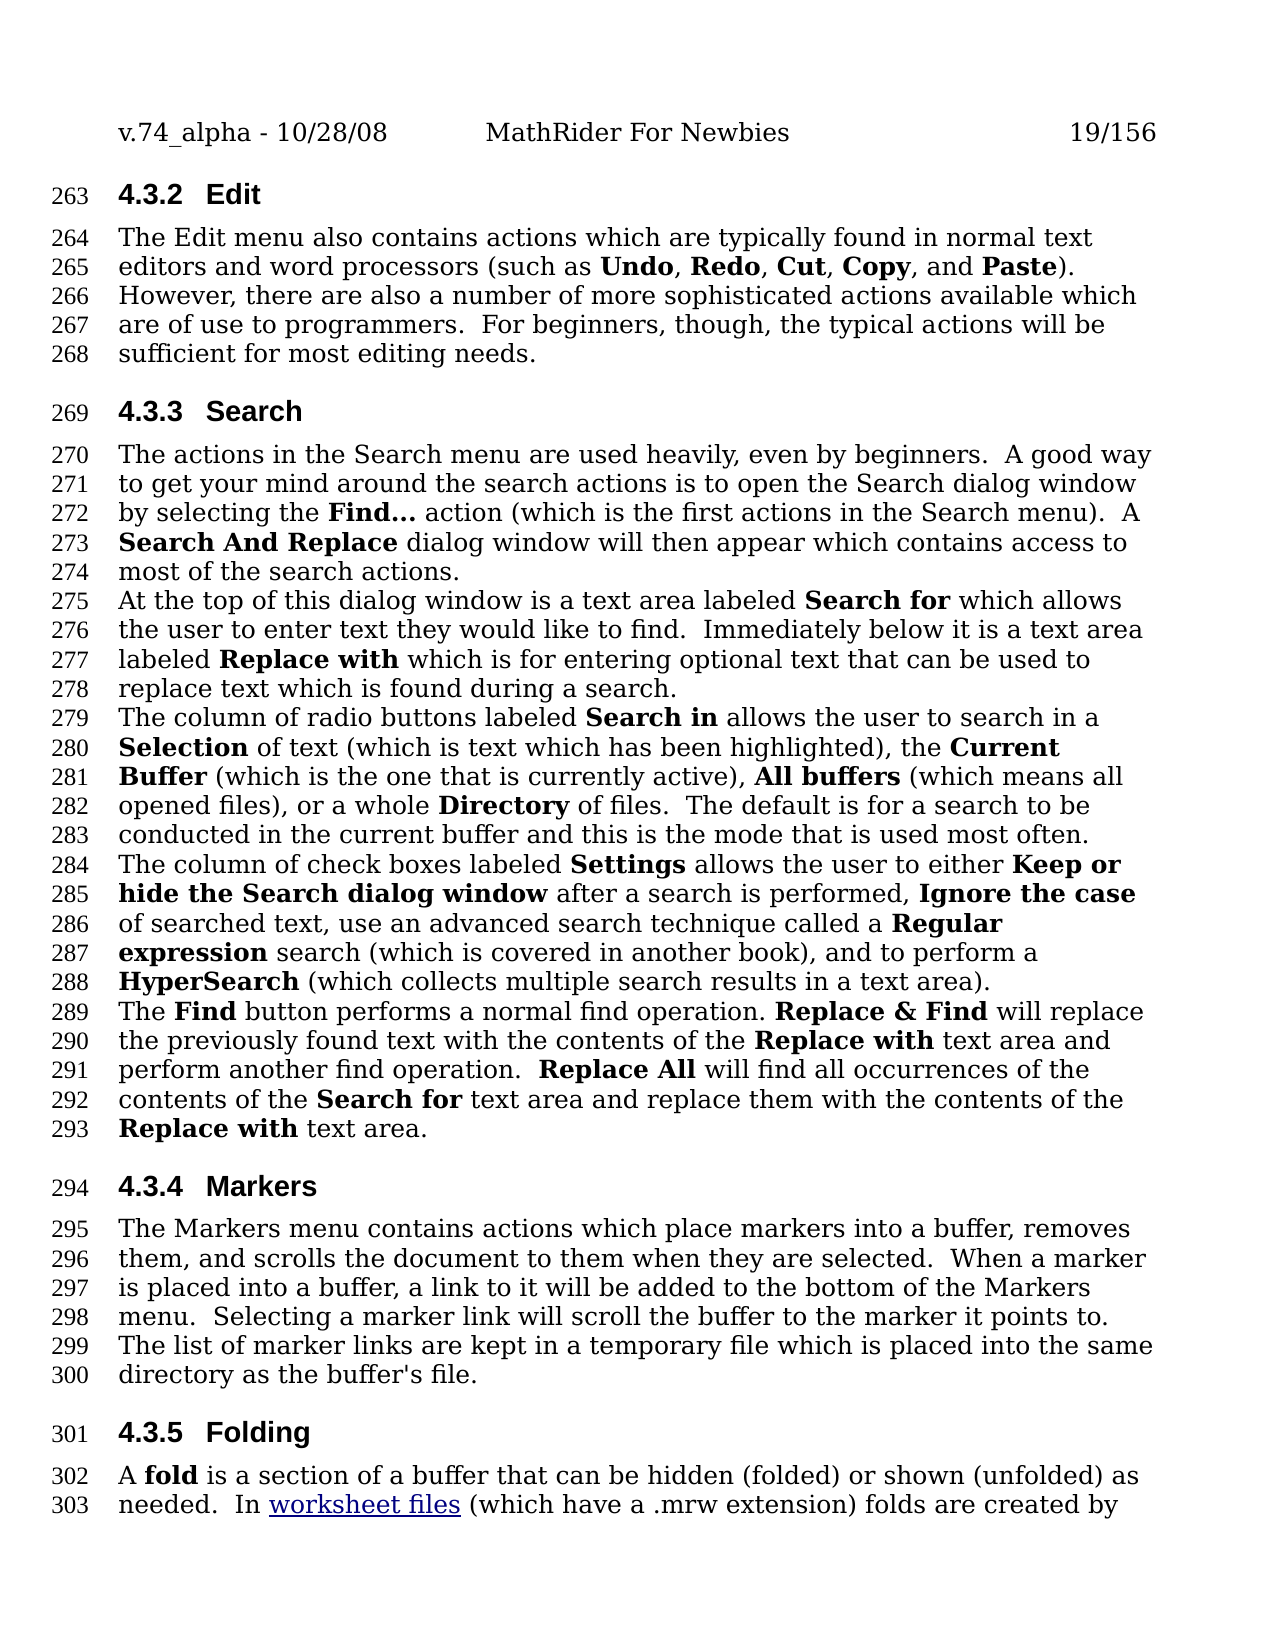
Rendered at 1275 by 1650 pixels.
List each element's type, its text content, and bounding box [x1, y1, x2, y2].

text The column of check boxes labeled Settings allows the user to either Keep or hide the Search dialog window after a search is performed, Ignore the case of searched text, use an advanced search technique called a Regular expression search (which is covered in another book), and to perform a HyperSearch (which collects multiple search results in a text area). [118, 850, 1157, 997]
subtitle Folding [118, 1415, 1157, 1448]
text The column of radio buttons labeled Search in allows the user to search in a Selection of text (which is text which has been highlighted), the Current Buffer (which is the one that is currently active), All buffers (which means all opened files), or a whole Directory of files. The default is for a search to be conducted in the current buffer and this is the mode that is used most often. [118, 703, 1157, 850]
text A fold is a section of a buffer that can be hidden (folded) or shown (unfolded) as needed. In worksheet files (which have a .mrw extension) folds are created by [118, 1461, 1157, 1519]
subtitle Search [118, 394, 1157, 427]
text The Find button performs a normal find operation. Replace & Find will replace the previously found text with the contents of the Replace with text area and perform another find operation. Replace All will find all occurrences of the contents of the Search for text area and replace them with the contents of the Replace with text area. [118, 997, 1157, 1144]
text At the top of this dialog window is a text area labeled Search for which allows the user to enter text they would like to find. Immediately below it is a text area labeled Replace with which is for entering optional text that can be used to replace text which is found during a search. [118, 586, 1157, 703]
text The Markers menu contains actions which place markers into a buffer, removes them, and scrolls the document to them when they are selected. When a marker is placed into a buffer, a link to it will be added to the bottom of the Markers menu. Selecting a marker link will scroll the buffer to the marker it points to. The list of marker links are kept in a temporary file which is placed into the same directory as the buffer's file. [118, 1215, 1157, 1390]
text The Edit menu also contains actions which are typically found in normal text editors and word processors (such as Undo, Redo, Cut, Copy, and Paste). However, there are also a number of more sophisticated actions available which are of use to programmers. For beginners, though, the typical actions will be sufficient for most editing needs. [118, 223, 1157, 369]
text The actions in the Search menu are used heavily, even by beginners. A good way to get your mind around the search actions is to open the Search dialog window by selecting the Find... action (which is the first actions in the Search menu). A Search And Replace dialog window will then appear which contains access to most of the search actions. [118, 440, 1157, 586]
subtitle Edit [118, 177, 1157, 210]
subtitle Markers [118, 1169, 1157, 1202]
